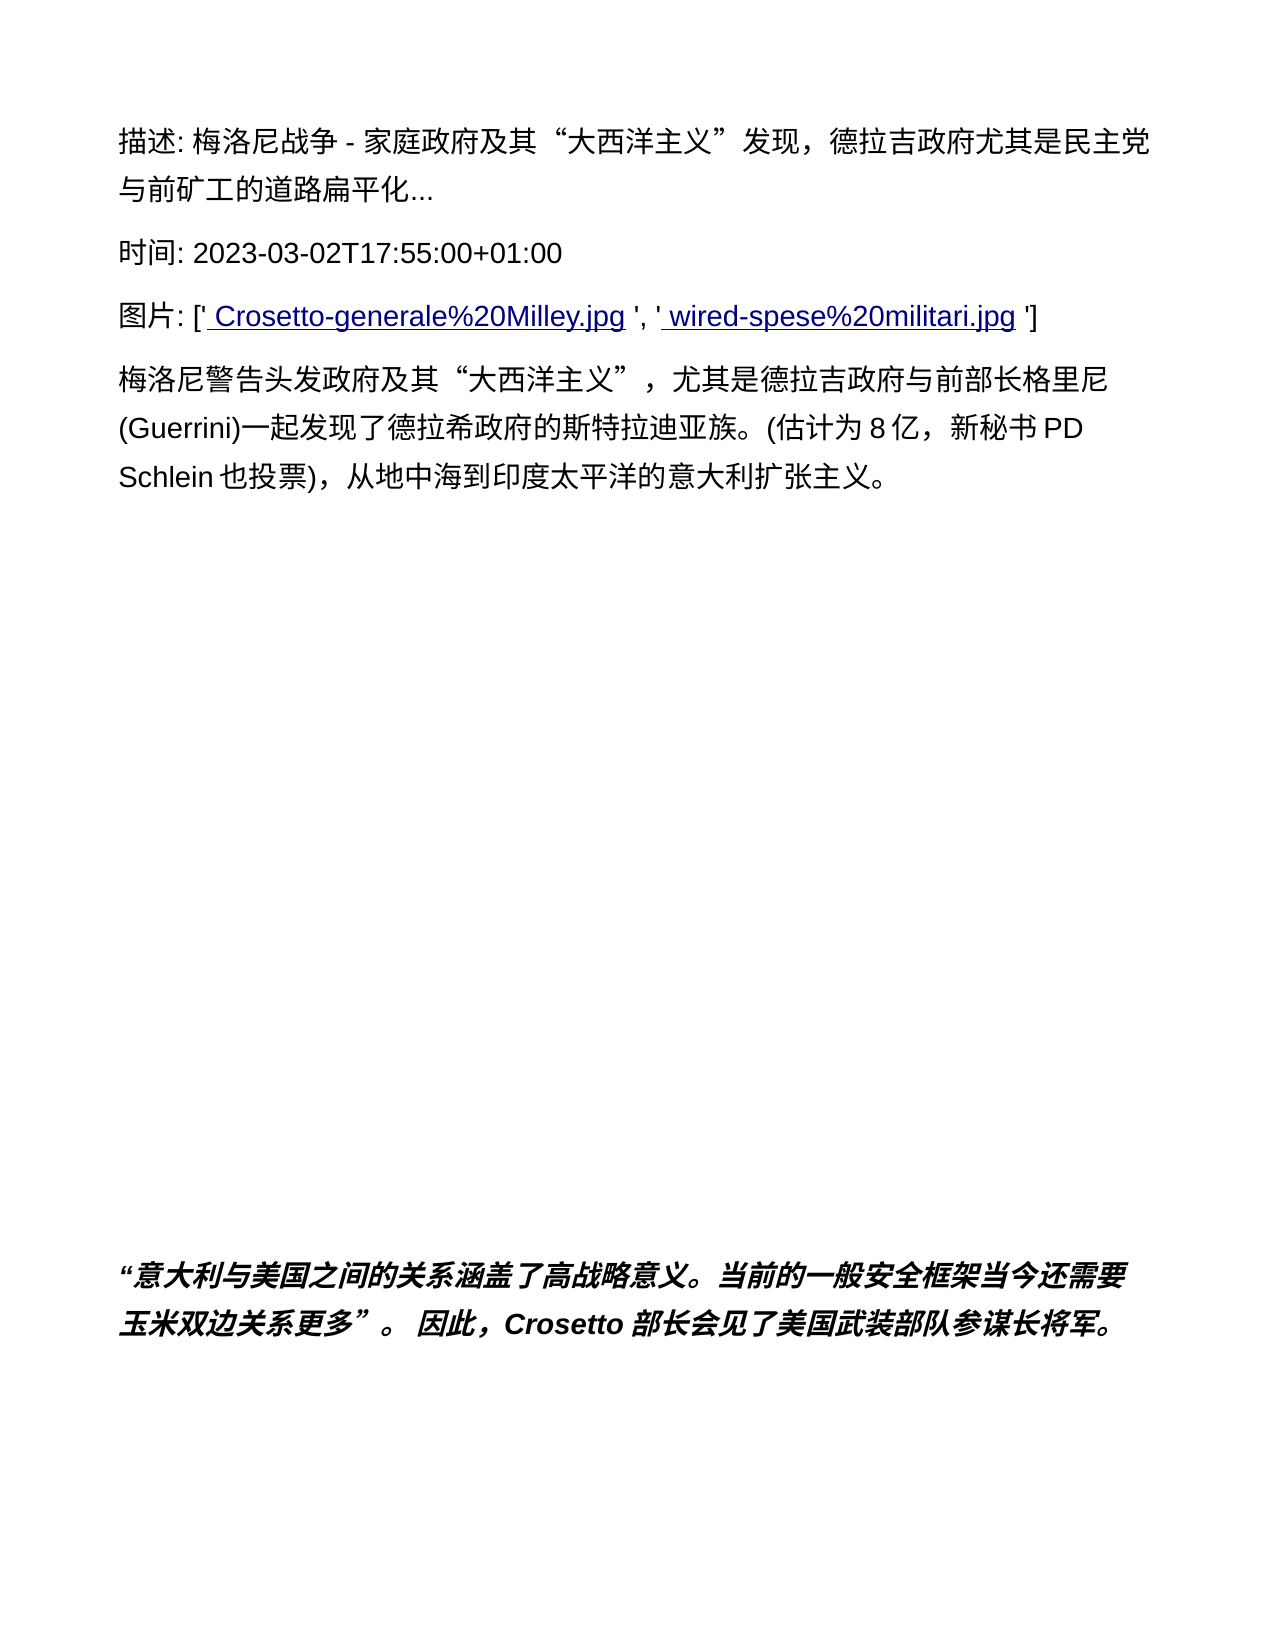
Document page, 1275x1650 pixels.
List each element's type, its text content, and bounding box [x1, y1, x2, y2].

text 梅洛尼警告头发政府及其“大西洋主义”，尤其是德拉吉政府与前部长格里尼(Guerrini)一起发现了德拉希政府的斯特拉迪亚族。(估计为8亿，新秘书PD Schlein也投票)，从地中海到印度太平洋的意大利扩张主义。 [118, 356, 1157, 495]
text “意大利与美国之间的关系涵盖了高战略意义。当前的一般安全框架当今还需要玉米双边关系更多”。 因此，Crosetto部长会见了美国武装部队参谋长将军。 [118, 516, 1157, 1343]
text 图片: [' Crosetto-generale%20Milley.jpg ', ' wired-spese%20militari.jpg '] [118, 293, 1157, 335]
text 描述: 梅洛尼战争 - 家庭政府及其“大西洋主义”发现，德拉吉政府尤其是民主党与前矿工的道路扁平化... [118, 118, 1157, 209]
text 时间: 2023-03-02T17:55:00+01:00 [118, 230, 1157, 272]
